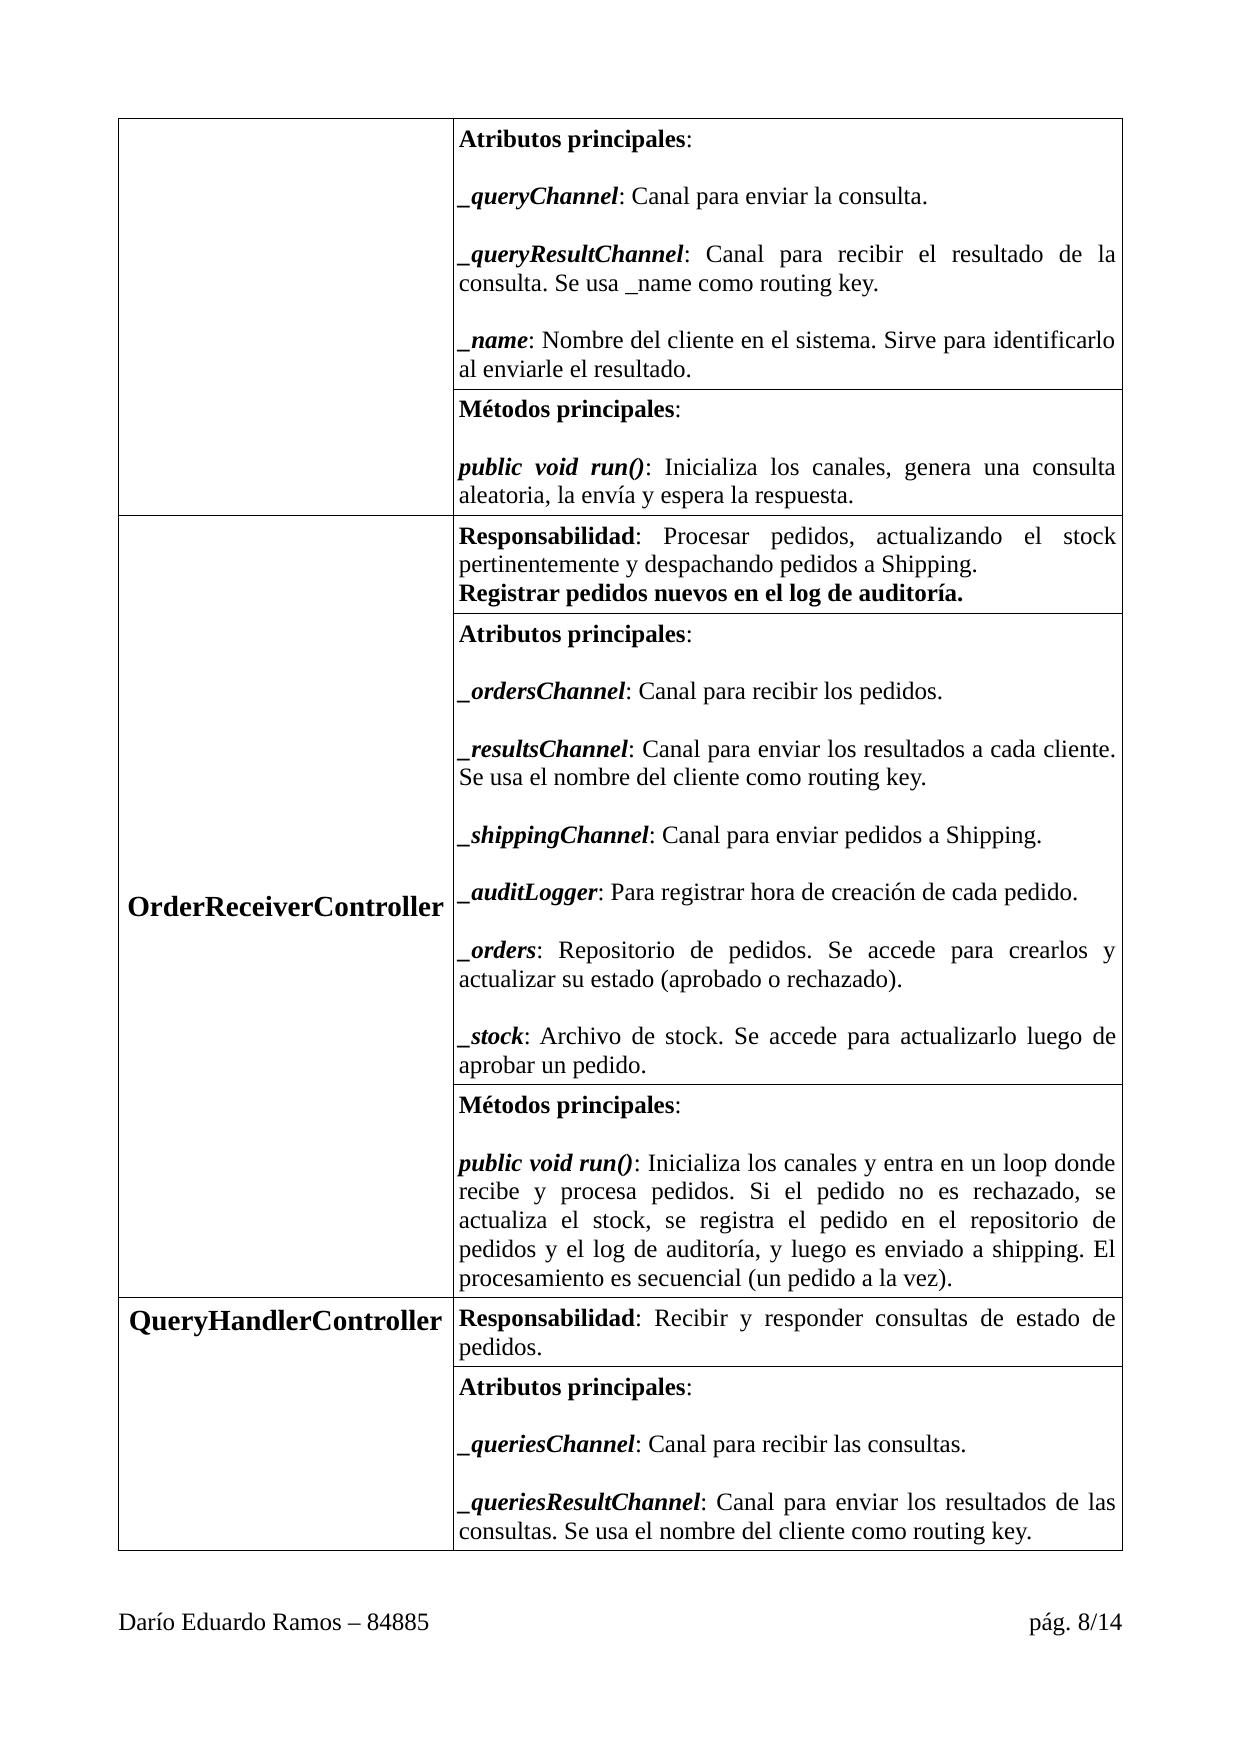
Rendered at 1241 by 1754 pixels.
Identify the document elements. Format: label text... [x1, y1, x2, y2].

table_cell [119, 119, 453, 515]
table_cell Métodos principales: public void run(): Inicializa los canales y entra en un loop donde recibe y procesa pedidos. Si el pedido no es rechazado, se actualiza el stock, se registra el pedido en el repositorio de pedidos y el log de auditoría, y luego es enviado a shipping. El procesamiento es secuencial (un pedido a la vez). [454, 1085, 1122, 1297]
table_cell Atributos principales: _ordersChannel: Canal para recibir los pedidos. _resultsChannel: Canal para enviar los resultados a cada cliente. Se usa el nombre del cliente como routing key. _shippingChannel: Canal para enviar pedidos a Shipping. _auditLogger: Para registrar hora de creación de cada pedido. _orders: Repositorio de pedidos. Se accede para crearlos y actualizar su estado (aprobado o rechazado). _stock: Archivo de stock. Se accede para actualizarlo luego de aprobar un pedido. [454, 614, 1122, 1084]
table_cell Métodos principales: public void run(): Inicializa los canales, genera una consulta aleatoria, la envía y espera la respuesta. [454, 390, 1122, 515]
table_cell Atributos principales: _queriesChannel: Canal para recibir las consultas. _queriesResultChannel: Canal para enviar los resultados de las consultas. Se usa el nombre del cliente como routing key. [454, 1367, 1122, 1550]
table_cell Atributos principales: _queryChannel: Canal para enviar la consulta. _queryResultChannel: Canal para recibir el resultado de la consulta. Se usa _name como routing key. _name: Nombre del cliente en el sistema. Sirve para identificarlo al enviarle el resultado. [454, 119, 1122, 388]
table_cell Responsabilidad: Procesar pedidos, actualizando el stock pertinentemente y despachando pedidos a Shipping. Registrar pedidos nuevos en el log de auditoría. [454, 516, 1122, 613]
table_cell Responsabilidad: Recibir y responder consultas de estado de pedidos. [454, 1298, 1122, 1366]
table_cell OrderReceiverController [119, 516, 453, 1297]
table_cell QueryHandlerController [119, 1298, 453, 1550]
